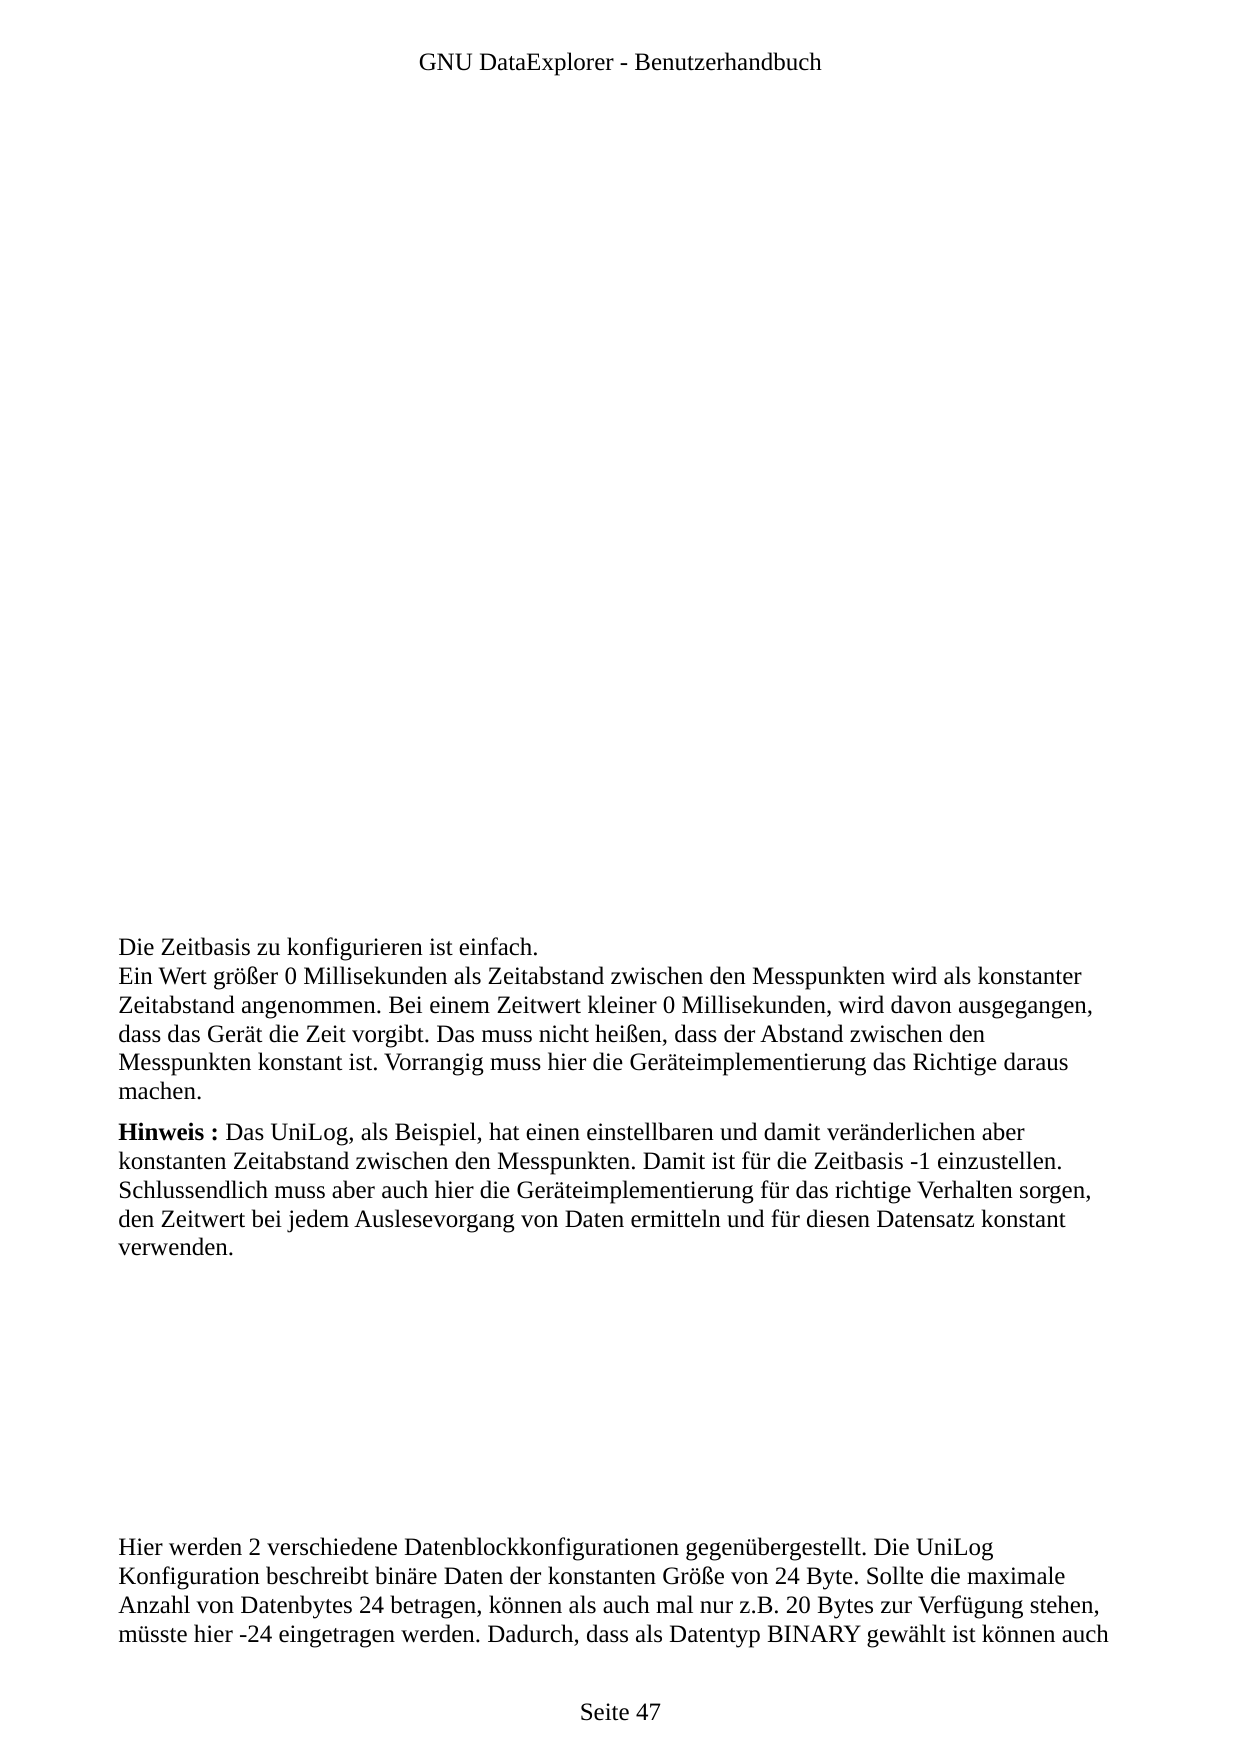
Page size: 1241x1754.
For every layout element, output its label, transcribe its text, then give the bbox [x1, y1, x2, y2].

text Die Zeitbasis zu konfigurieren ist einfach. Ein Wert größer 0 Millisekunden als Zeitabstand zwischen den Messpunkten wird als konstanter Zeitabstand angenommen. Bei einem Zeitwert kleiner 0 Millisekunden, wird davon ausgegangen, dass das Gerät die Zeit vorgibt. Das muss nicht heißen, dass der Abstand zwischen den Messpunkten konstant ist. Vorrangig muss hier die Geräteimplementierung das Richtige daraus machen. [118, 636, 1122, 1105]
text Hinweis : Das UniLog, als Beispiel, hat einen einstellbaren und damit veränderlichen aber konstanten Zeitabstand zwischen den Messpunkten. Damit ist für die Zeitbasis -1 einzustellen. Schlussendlich muss aber auch hier die Geräteimplementierung für das richtige Verhalten sorgen, den Zeitwert bei jedem Auslesevorgang von Daten ermitteln und für diesen Datensatz konstant verwenden. [118, 1117, 1122, 1261]
text Hier werden 2 verschiedene Datenblockkonfigurationen gegenübergestellt. Die UniLog Konfiguration beschreibt binäre Daten der konstanten Größe von 24 Byte. Sollte die maximale Anzahl von Datenbytes 24 betragen, können als auch mal nur z.B. 20 Bytes zur Verfügung stehen, müsste hier -24 eingetragen werden. Dadurch, dass als Datentyp BINARY gewählt ist können auch [118, 1274, 1122, 1647]
